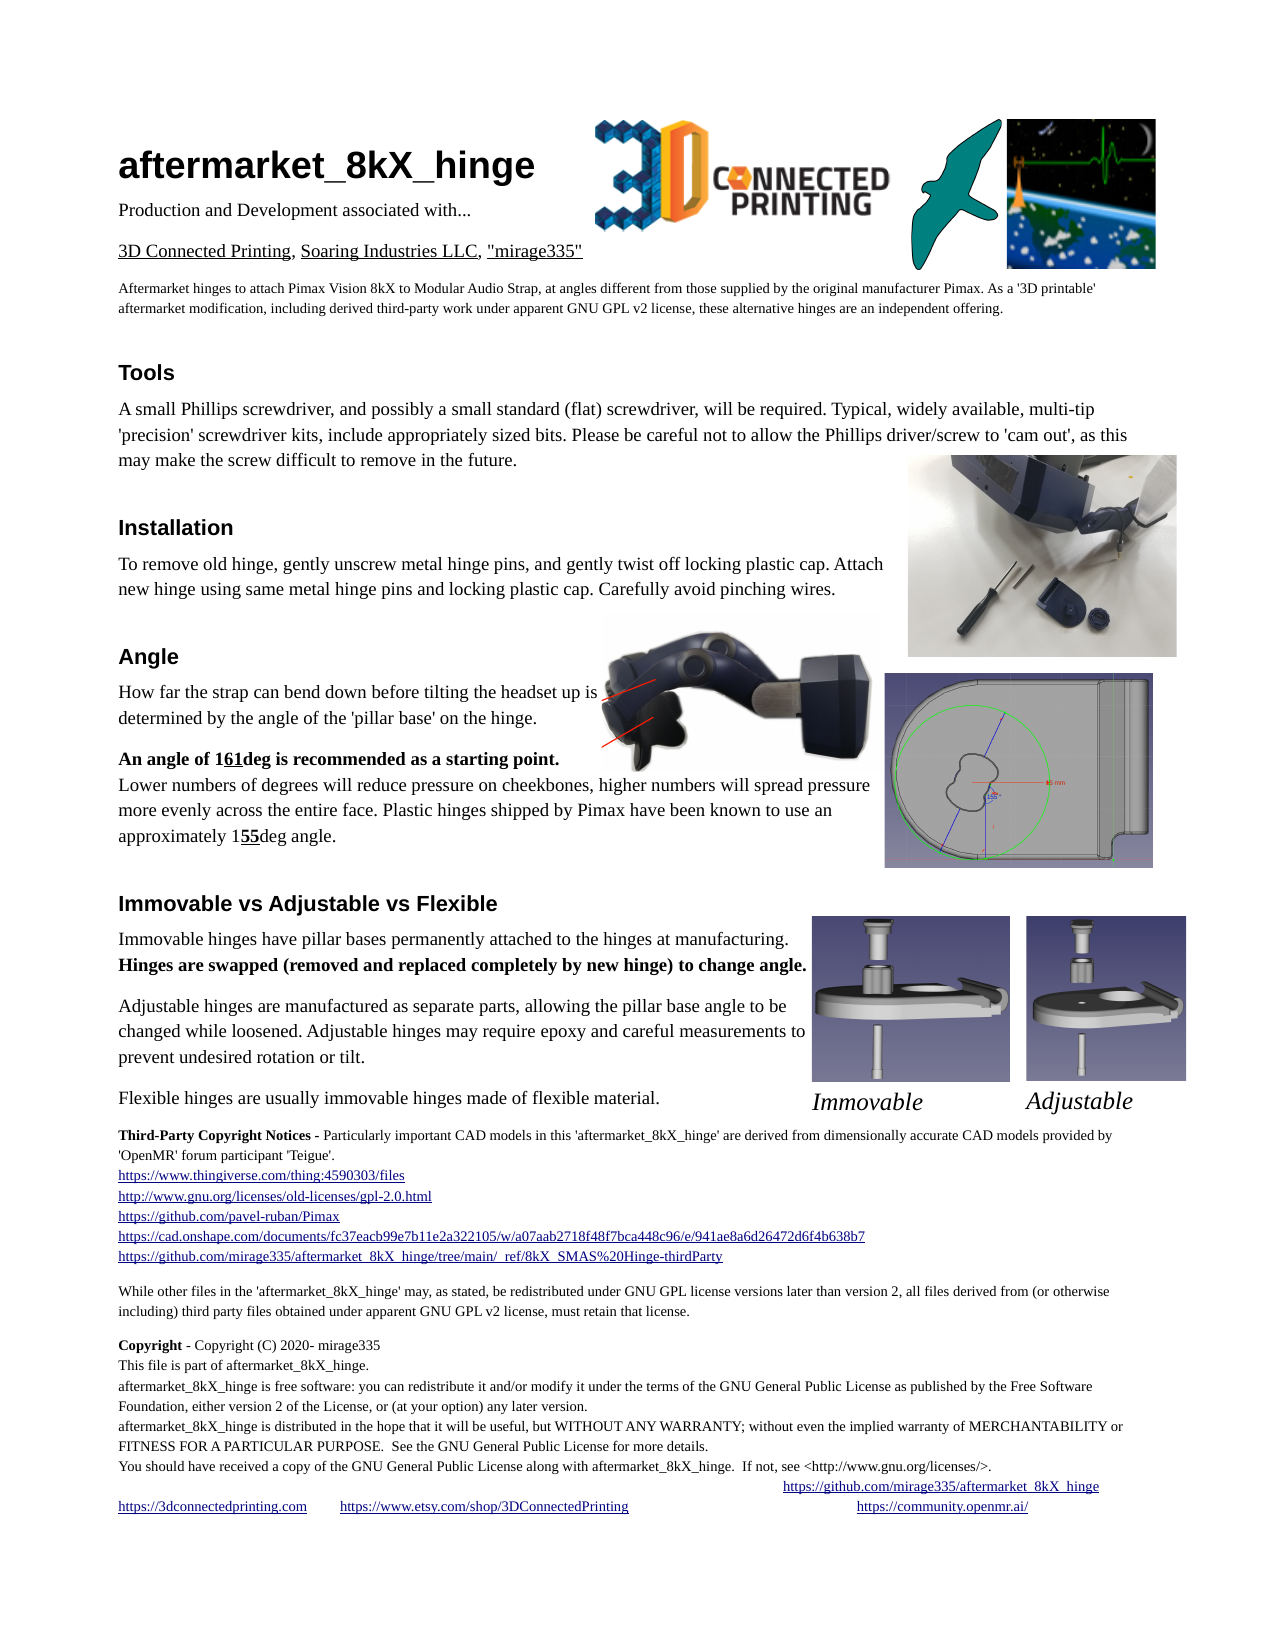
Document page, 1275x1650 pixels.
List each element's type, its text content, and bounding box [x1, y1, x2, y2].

subtitle Installation [118, 515, 907, 540]
text While other files in the 'aftermarket_8kX_hinge' may, as stated, be redistributed under GNU GPL license versions later than version 2, all files derived from (or otherwise including) third party files obtained under apparent GNU GPL v2 license, must retain that license. [118, 1282, 1157, 1319]
subtitle Tools [118, 360, 1157, 385]
text Copyright - Copyright (C) 2020- mirage335 This file is part of aftermarket_8kX_hinge. aftermarket_8kX_hinge is free software: you can redistribute it and/or modify it under the terms of the GNU General Public License as published by the Free Software Foundation, either version 2 of the License, or (at your option) any later version. aftermarket_8kX_hinge is distributed in the hope that it will be useful, but WITHOUT ANY WARRANTY; without even the implied warranty of MERCHANTABILITY or FITNESS FOR A PARTICULAR PURPOSE. See the GNU General Public License for more details. You should have received a copy of the GNU General Public License along with aftermarket_8kX_hinge. If not, see <http://www.gnu.org/licenses/>. https://github.com/mirage335/aftermarket_8kX_hinge https://3dconnectedprinting.com https://www.etsy.com/shop/3DConnectedPrinting https://community.openmr.ai/ [118, 1337, 1157, 1515]
text Adjustable [1026, 1081, 1186, 1115]
picture [907, 455, 1177, 657]
picture [595, 120, 905, 234]
picture [1026, 916, 1187, 1081]
text How far the strap can bend down before tilting the headset up is determined by the angle of the 'pillar base' on the hinge. [118, 681, 601, 729]
subtitle Immovable vs Adjustable vs Flexible [118, 891, 1186, 916]
text To remove old hinge, gently unscrew metal hinge pins, and gently twist off locking plastic cap. Attach new hinge using same metal hinge pins and locking plastic cap. Carefully avoid pinching wires. [118, 552, 907, 600]
subtitle [882, 644, 1157, 669]
subtitle Angle [118, 644, 601, 669]
subtitle aftermarket_8kX_hinge [118, 143, 595, 187]
picture [911, 119, 1002, 270]
picture [884, 673, 1153, 868]
text Adjustable hinges are manufactured as separate parts, allowing the pillar base angle to be changed while loosened. Adjustable hinges may require epoxy and careful measurements to prevent undesired rotation or tilt. [118, 994, 811, 1068]
text 3D Connected Printing, Soaring Industries LLC, "mirage335" [118, 240, 911, 261]
picture [811, 916, 1010, 1082]
text Production and Development associated with... [118, 199, 595, 221]
text Immovable hinges have pillar bases permanently attached to the hinges at manufacturing. Hinges are swapped (removed and replaced completely by new hinge) to change angle. [118, 928, 811, 976]
text An angle of 161deg is recommended as a starting point. Lower numbers of degrees will reduce pressure on cheekbones, higher numbers will spread pressure more evenly across the entire face. Plastic hinges shipped by Pimax have been known to use an approximately 155deg angle. [118, 748, 884, 847]
picture [1006, 119, 1156, 269]
text Aftermarket hinges to attach Pimax Vision 8kX to Modular Audio Strap, at angles different from those supplied by the original manufacturer Pimax. As a '3D printable' aftermarket modification, including derived third-party work under apparent GNU GPL v2 license, these alternative hinges are an independent offering. [118, 280, 1157, 317]
text Third-Party Copyright Notices - Particularly important CAD models in this 'aftermarket_8kX_hinge' are derived from dimensionally accurate CAD models provided by 'OpenMR' forum participant 'Teigue'. https://www.thingiverse.com/thing:4590303/files http://www.gnu.org/licenses/old-licenses/gpl-2.0.html https://github.com/pavel-ruban/Pimax https://cad.onshape.com/documents/fc37eacb99e7b11e2a322105/w/a07aab2718f48f7bca448c96/e/941ae8a6d26472d6f4b638b7 https://github.com/mirage335/aftermarket_8kX_hinge/tree/main/_ref/8kX_SMAS%20Hinge-thirdParty [118, 1127, 1157, 1264]
text A small Phillips screwdriver, and possibly a small standard (flat) screwdriver, will be required. Typical, widely available, multi-tip 'precision' screwdriver kits, include appropriately sized bits. Please be careful not to allow the Phillips driver/screw to 'cam out', as this may make the screw difficult to remove in the future. [118, 398, 1157, 471]
text Immovable [812, 1082, 1010, 1116]
text Flexible hinges are usually immovable hinges made of flexible material. [118, 1087, 812, 1108]
picture [601, 614, 882, 772]
